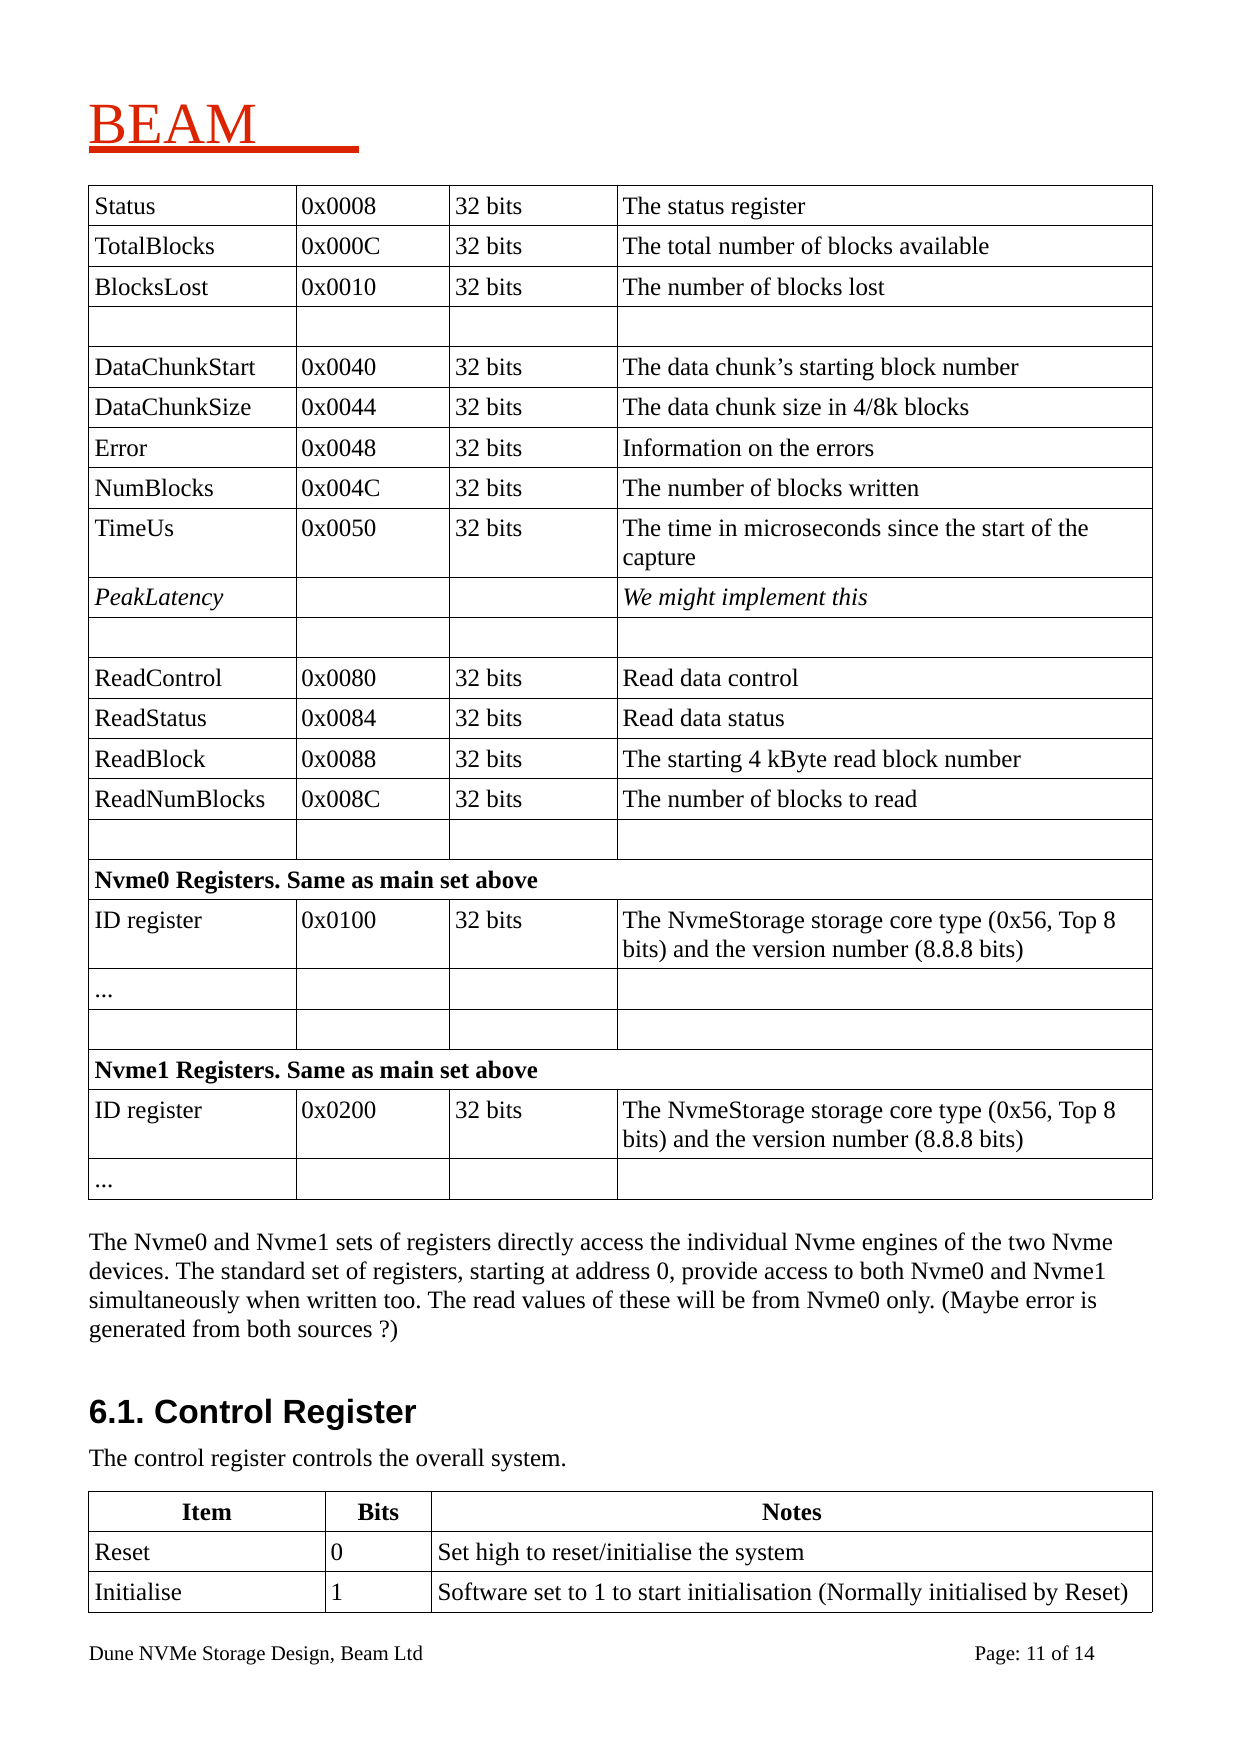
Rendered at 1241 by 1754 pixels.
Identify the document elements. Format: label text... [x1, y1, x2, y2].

table_cell The starting 4 kByte read block number [618, 739, 1152, 778]
table_cell The data chunk’s starting block number [618, 347, 1152, 387]
table_cell [450, 820, 617, 859]
table_cell [450, 969, 617, 1008]
table_cell 0x008C [297, 779, 449, 818]
table_cell DataChunkSize [89, 388, 296, 427]
table_cell The data chunk size in 4/8k blocks [618, 388, 1152, 427]
table_cell ID register [89, 1090, 296, 1158]
table_cell 32 bits [450, 699, 617, 738]
table_cell The number of blocks lost [618, 267, 1152, 306]
table_cell 0x0088 [297, 739, 449, 778]
table_cell 32 bits [450, 900, 617, 968]
table_cell 1 [326, 1572, 431, 1612]
table_cell [618, 969, 1152, 1008]
table_cell [618, 1010, 1152, 1049]
table_cell TotalBlocks [89, 226, 296, 266]
table_cell Information on the errors [618, 428, 1152, 467]
table_cell 0x004C [297, 468, 449, 508]
table_cell 0x0010 [297, 267, 449, 306]
table_cell 32 bits [450, 267, 617, 306]
table_cell TimeUs [89, 509, 296, 577]
table_cell The NvmeStorage storage core type (0x56, Top 8 bits) and the version number (8.8.8 bits) [618, 900, 1152, 968]
table_cell The number of blocks written [618, 468, 1152, 508]
table_cell The NvmeStorage storage core type (0x56, Top 8 bits) and the version number (8.8.8 bits) [618, 1090, 1152, 1158]
table_cell [450, 618, 617, 657]
table_cell 0x0008 [297, 186, 449, 225]
table_cell [618, 307, 1152, 346]
table_cell [450, 1010, 617, 1049]
table_cell [297, 1010, 449, 1049]
table_cell Error [89, 428, 296, 467]
table_cell 0x0050 [297, 509, 449, 577]
table_cell Reset [89, 1532, 325, 1571]
table_cell Initialise [89, 1572, 325, 1612]
table_cell 0x0044 [297, 388, 449, 427]
table_cell ID register [89, 900, 296, 968]
table_cell 32 bits [450, 658, 617, 698]
table_cell Nvme0 Registers. Same as main set above [89, 860, 1152, 899]
table_cell Set high to reset/initialise the system [432, 1532, 1152, 1571]
table_cell ReadStatus [89, 699, 296, 738]
table_cell 32 bits [450, 347, 617, 387]
table_cell 32 bits [450, 388, 617, 427]
table_cell NumBlocks [89, 468, 296, 508]
table_cell 32 bits [450, 428, 617, 467]
table_cell Software set to 1 to start initialisation (Normally initialised by Reset) [432, 1572, 1152, 1612]
table_cell [89, 1010, 296, 1049]
table_cell 0x0048 [297, 428, 449, 467]
subtitle Control Register [88, 1392, 1152, 1431]
table_cell [89, 820, 296, 859]
table_cell 0x0040 [297, 347, 449, 387]
table_cell ReadNumBlocks [89, 779, 296, 818]
table_cell Read data control [618, 658, 1152, 698]
table_cell 32 bits [450, 1090, 617, 1158]
table_cell [89, 618, 296, 657]
table_cell ReadBlock [89, 739, 296, 778]
table_cell 0x0200 [297, 1090, 449, 1158]
table_cell 32 bits [450, 468, 617, 508]
table_cell 0x0084 [297, 699, 449, 738]
table_cell The total number of blocks available [618, 226, 1152, 266]
table_cell [618, 618, 1152, 657]
table_cell ... [89, 969, 296, 1008]
table_cell [297, 1159, 449, 1198]
table_cell We might implement this [618, 578, 1152, 617]
table_cell 0x0080 [297, 658, 449, 698]
table_cell The number of blocks to read [618, 779, 1152, 818]
table_cell PeakLatency [89, 578, 296, 617]
table_header Item [89, 1492, 325, 1531]
text The Nvme0 and Nvme1 sets of registers directly access the individual Nvme engines of the two Nvme devices. The standard set of registers, starting at address 0, provide access to both Nvme0 and Nvme1 simultaneously when written too. The read values of these will be from Nvme0 only. (Maybe error is generated from both sources ?) [88, 1227, 1152, 1342]
table_cell DataChunkStart [89, 347, 296, 387]
table_cell [297, 307, 449, 346]
table_cell 32 bits [450, 226, 617, 266]
table_cell ReadControl [89, 658, 296, 698]
table_cell [450, 1159, 617, 1198]
table_cell 0x000C [297, 226, 449, 266]
table_cell 32 bits [450, 779, 617, 818]
table_cell The time in microseconds since the start of the capture [618, 509, 1152, 577]
table_cell The status register [618, 186, 1152, 225]
table_cell 32 bits [450, 186, 617, 225]
table_cell [297, 578, 449, 617]
table_cell [297, 618, 449, 657]
table_cell 0 [326, 1532, 431, 1571]
table_cell 32 bits [450, 739, 617, 778]
table_cell Read data status [618, 699, 1152, 738]
table_cell [450, 307, 617, 346]
text The control register controls the overall system. [88, 1443, 1152, 1472]
table_cell ... [89, 1159, 296, 1198]
table_cell [618, 820, 1152, 859]
table_cell [297, 820, 449, 859]
table_cell [618, 1159, 1152, 1198]
table_cell [297, 969, 449, 1008]
table_header Notes [432, 1492, 1152, 1531]
table_cell Status [89, 186, 296, 225]
table_cell [450, 578, 617, 617]
table_cell [89, 307, 296, 346]
table_cell 32 bits [450, 509, 617, 577]
table_header Bits [326, 1492, 431, 1531]
table_cell 0x0100 [297, 900, 449, 968]
table_cell Nvme1 Registers. Same as main set above [89, 1050, 1152, 1089]
table_cell BlocksLost [89, 267, 296, 306]
